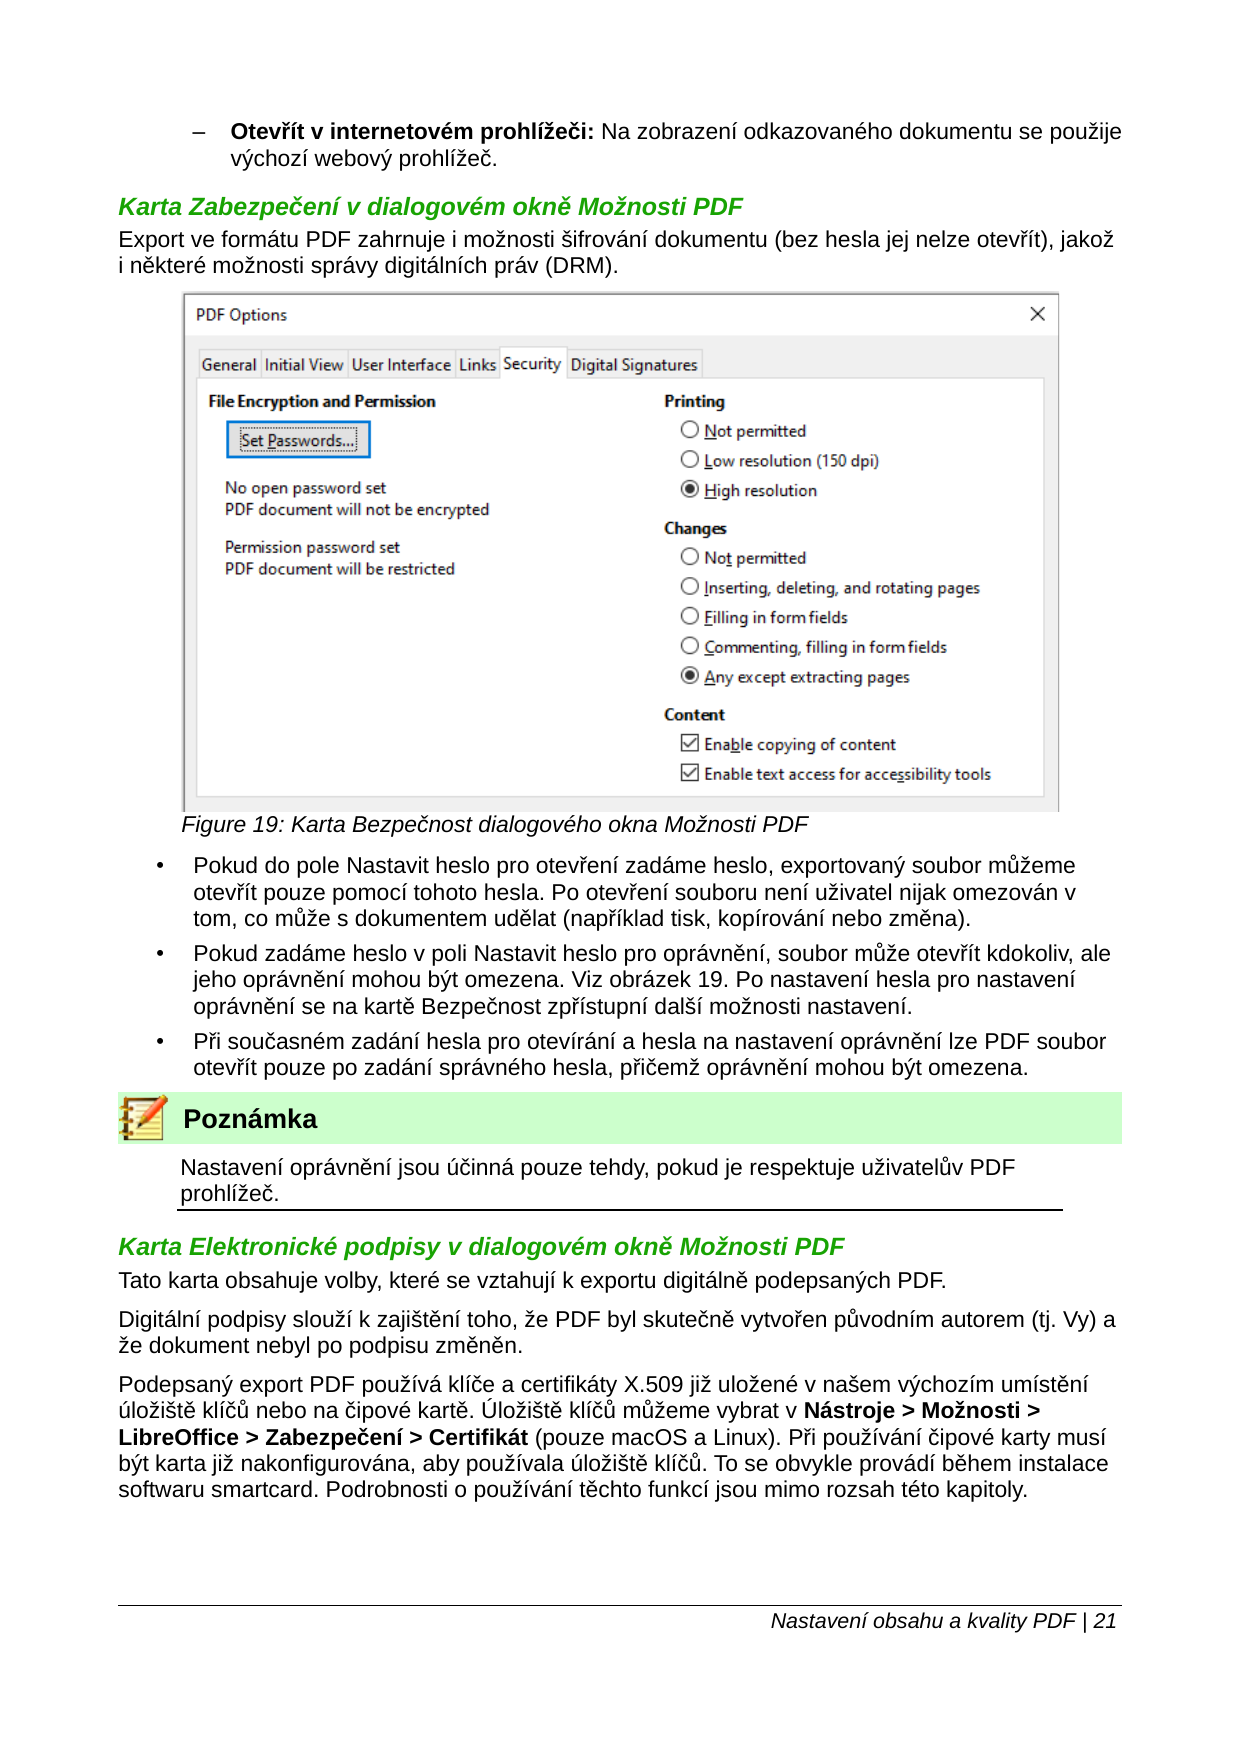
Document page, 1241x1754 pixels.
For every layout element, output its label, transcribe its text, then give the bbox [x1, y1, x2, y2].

list Při současném zadání hesla pro otevírání a hesla na nastavení oprávnění lze PDF soubor otevřít pouze po zadání správného hesla, přičemž oprávnění mohou být omezena. [156, 1028, 1122, 1081]
subtitle Karta Zabezpečení v dialogovém okně Možnosti PDF [118, 191, 1122, 220]
list Pokud zadáme heslo v poli Nastavit heslo pro oprávnění, soubor může otevřít kdokoliv, ale jeho oprávnění mohou být omezena. Viz obrázek 19. Po nastavení hesla pro nastavení oprávnění se na kartě Bezpečnost zpřístupní další možnosti nastavení. [156, 940, 1122, 1019]
text Digitální podpisy slouží k zajištění toho, že PDF byl skutečně vytvořen původním autorem (tj. Vy) a že dokument nebyl po podpisu změněn. [118, 1306, 1122, 1358]
picture [181, 291, 1060, 812]
subtitle Karta Elektronické podpisy v dialogovém okně Možnosti PDF [118, 1232, 1122, 1261]
text Export ve formátu PDF zahrnuje i možnosti šifrování dokumentu (bez hesla jej nelze otevřít), jakož i některé možnosti správy digitálních práv (DRM). [118, 226, 1122, 279]
list Pokud do pole Nastavit heslo pro otevření zadáme heslo, exportovaný soubor můžeme otevřít pouze pomocí tohoto hesla. Po otevření souboru není uživatel nijak omezován v tom, co může s dokumentem udělat (například tisk, kopírování nebo změna). [156, 852, 1122, 931]
list Otevřít v internetovém prohlížeči: Na zobrazení odkazovaného dokumentu se použije výchozí webový prohlížeč. [192, 118, 1122, 171]
picture [119, 1093, 170, 1144]
text Nastavení oprávnění jsou účinná pouze tehdy, pokud je respektuje uživatelův PDF prohlížeč. [177, 1150, 1063, 1209]
text Podepsaný export PDF používá klíče a certifikáty X.509 již uložené v našem výchozím umístění úložiště klíčů nebo na čipové kartě. Úložiště klíčů můžeme vybrat v Nástroje > Možnosti > LibreOffice > Zabezpečení > Certifikát (pouze macOS a Linux). Při používání čipové karty musí být karta již nakonfigurována, aby používala úložiště klíčů. To se obvykle provádí během instalace softwaru smartcard. Podrobnosti o používání těchto funkcí jsou mimo rozsah této kapitoly. [118, 1371, 1122, 1503]
text Figure 19: Karta Bezpečnost dialogového okna Možnosti PDF [181, 812, 1059, 838]
text Tato karta obsahuje volby, které se vztahují k exportu digitálně podepsaných PDF. [118, 1267, 1122, 1293]
subtitle Poznámka [118, 1092, 1122, 1144]
